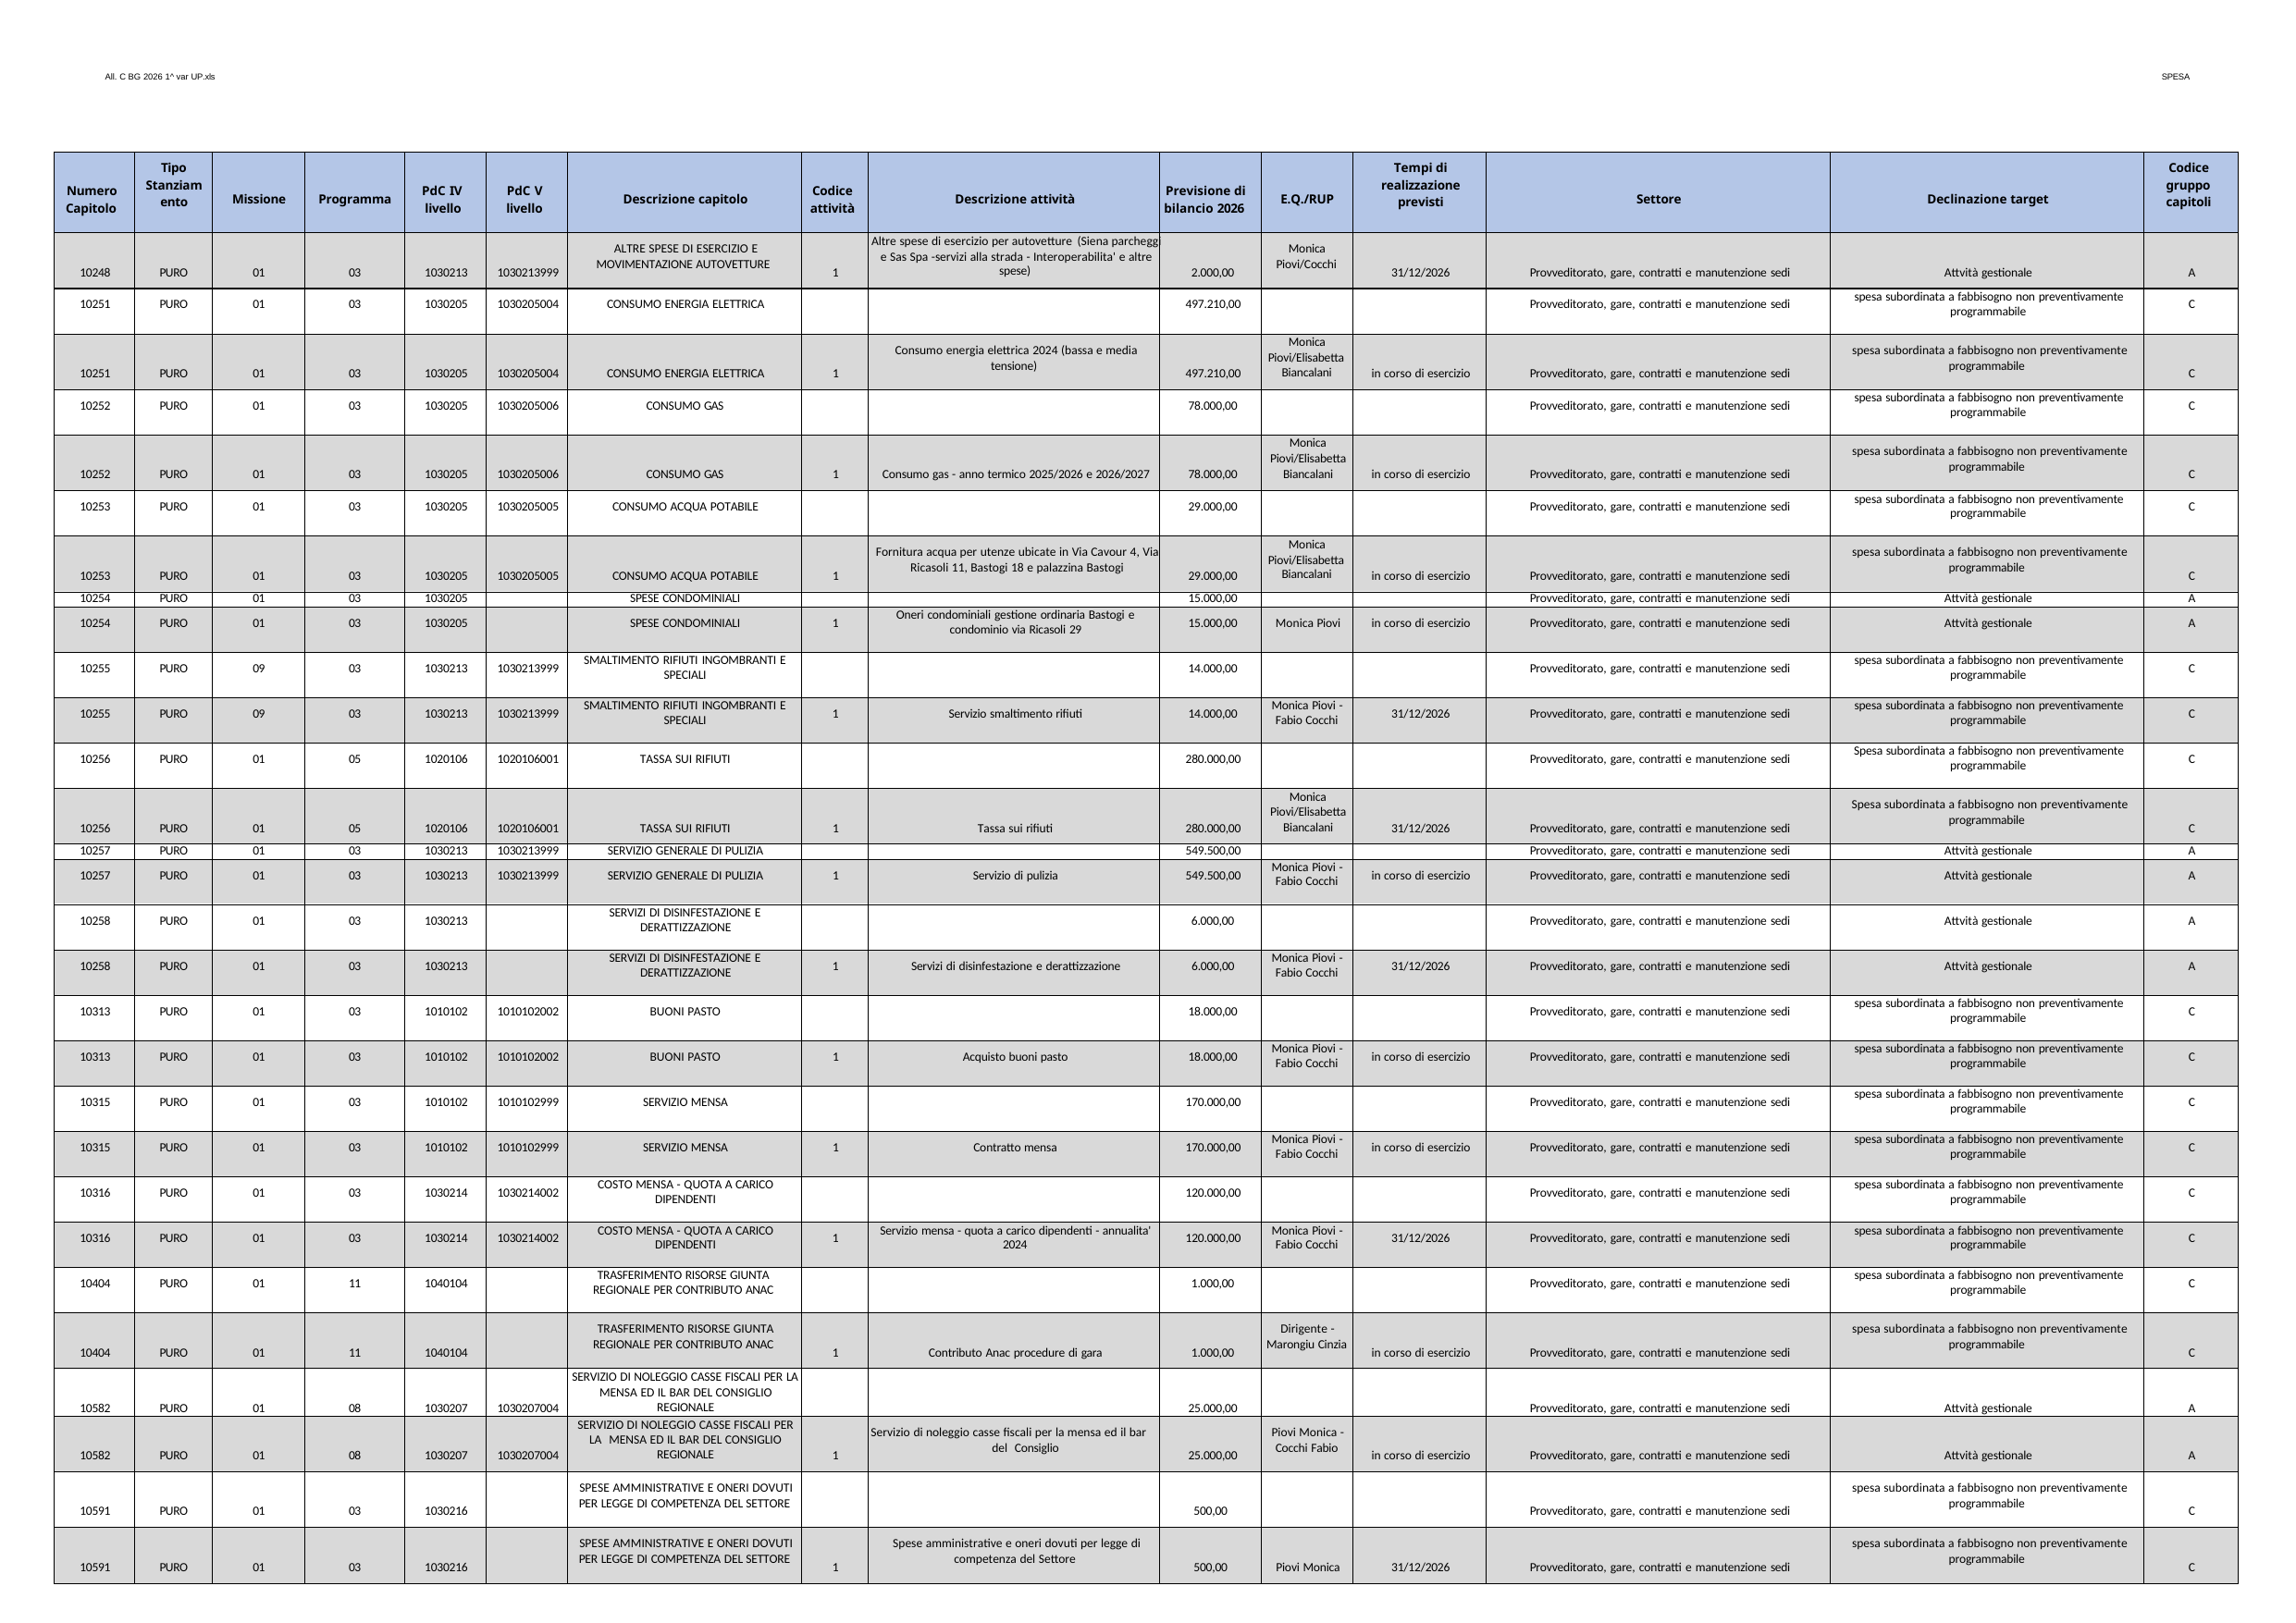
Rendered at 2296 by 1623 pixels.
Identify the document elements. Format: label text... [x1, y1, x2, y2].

table_cell C [2144, 698, 2238, 743]
table_cell 10316 [55, 1177, 134, 1222]
table_cell 170.000,00 [1160, 1087, 1261, 1131]
table_cell spesa subordinata a fabbisogno non preventivamente programmabile [1831, 653, 2143, 697]
table_cell 1 [802, 1132, 868, 1176]
table_cell [869, 1268, 1159, 1312]
table_cell 03 [305, 536, 404, 591]
table_cell [1262, 390, 1352, 435]
table_cell PURO [135, 951, 212, 995]
table_cell 03 [305, 1223, 404, 1267]
table_cell 1030205006 [487, 436, 567, 490]
table_cell 10258 [55, 905, 134, 950]
table_cell Servizio di noleggio casse fiscali per la mensa ed il bar del Consiglio [869, 1417, 1159, 1471]
table_cell C [2144, 996, 2238, 1040]
table_cell 1 [802, 233, 868, 288]
table_cell 25.000,00 [1160, 1417, 1261, 1471]
table_cell 10253 [55, 491, 134, 535]
table_cell C [2144, 491, 2238, 535]
table_cell Provveditorato, gare, contratti e manutenzione sedi [1487, 860, 1830, 904]
table_cell C [2144, 289, 2238, 334]
table_cell 01 [213, 233, 304, 288]
table_cell 1 [802, 436, 868, 490]
table_cell Monica Piovi - Fabio Cocchi [1262, 860, 1352, 904]
table_cell 500,00 [1160, 1528, 1261, 1583]
table_cell [869, 1177, 1159, 1222]
table_cell 11 [305, 1313, 404, 1368]
table_cell 31/12/2026 [1353, 1223, 1486, 1267]
table_cell [1262, 1087, 1352, 1131]
table_cell C [2144, 1268, 2238, 1312]
table_cell spesa subordinata a fabbisogno non preventivamente programmabile [1831, 536, 2143, 591]
table_cell Attvità gestionale [1831, 951, 2143, 995]
table_cell 31/12/2026 [1353, 789, 1486, 843]
table_cell PURO [135, 436, 212, 490]
table_cell Attvità gestionale [1831, 905, 2143, 950]
table_cell [869, 653, 1159, 697]
table_cell Provveditorato, gare, contratti e manutenzione sedi [1487, 789, 1830, 843]
table_cell SERVIZIO DI NOLEGGIO CASSE FISCALI PER LA MENSA ED IL BAR DEL CONSIGLIO REGIONALE [568, 1369, 801, 1416]
table_cell 280.000,00 [1160, 744, 1261, 788]
table_cell [1262, 1268, 1352, 1312]
table_cell 1 [802, 1041, 868, 1086]
table_cell PURO [135, 233, 212, 288]
table_cell 10254 [55, 608, 134, 652]
table_cell 01 [213, 1177, 304, 1222]
table_cell PURO [135, 698, 212, 743]
table_cell [802, 744, 868, 788]
table_cell [1262, 844, 1352, 858]
table_cell in corso di esercizio [1353, 860, 1486, 904]
table_cell Servizio smaltimento rifiuti [869, 698, 1159, 743]
table_cell Piovi Monica - Cocchi Fabio [1262, 1417, 1352, 1471]
table_cell [1353, 905, 1486, 950]
table_cell Monica Piovi - Fabio Cocchi [1262, 698, 1352, 743]
table_cell A [2144, 1417, 2238, 1471]
table_cell 10257 [55, 860, 134, 904]
table_header Codice gruppo capitoli [2144, 153, 2238, 232]
table_cell 1030207004 [487, 1369, 567, 1416]
table_cell PURO [135, 1177, 212, 1222]
table_cell 15.000,00 [1160, 608, 1261, 652]
table_cell 03 [305, 233, 404, 288]
table_cell 1040104 [405, 1268, 486, 1312]
table_cell 14.000,00 [1160, 698, 1261, 743]
table_cell C [2144, 653, 2238, 697]
table_cell 1030214 [405, 1177, 486, 1222]
table_cell A [2144, 860, 2238, 904]
table_cell BUONI PASTO [568, 996, 801, 1040]
table_cell 120.000,00 [1160, 1177, 1261, 1222]
table_cell C [2144, 335, 2238, 389]
table_cell 1030205 [405, 536, 486, 591]
table_header PdC V livello [487, 153, 567, 232]
table_cell 03 [305, 653, 404, 697]
table_cell TRASFERIMENTO RISORSE GIUNTA REGIONALE PER CONTRIBUTO ANAC [568, 1268, 801, 1312]
table_cell 31/12/2026 [1353, 233, 1486, 288]
table_cell 18.000,00 [1160, 996, 1261, 1040]
table_cell 1 [802, 608, 868, 652]
table_cell Monica Piovi - Fabio Cocchi [1262, 1041, 1352, 1086]
table_cell [802, 996, 868, 1040]
table_cell CONSUMO ENERGIA ELETTRICA [568, 289, 801, 334]
table_cell [1353, 289, 1486, 334]
table_cell PURO [135, 653, 212, 697]
table_cell Consumo energia elettrica 2024 (bassa e media tensione) [869, 335, 1159, 389]
table_cell 1030213 [405, 905, 486, 950]
table_cell 1 [802, 1223, 868, 1267]
table_cell Contributo Anac procedure di gara [869, 1313, 1159, 1368]
table_cell [869, 744, 1159, 788]
table_cell Acquisto buoni pasto [869, 1041, 1159, 1086]
table_cell SERVIZI DI DISINFESTAZIONE E DERATTIZZAZIONE [568, 905, 801, 950]
table_cell A [2144, 233, 2238, 288]
table_cell C [2144, 1528, 2238, 1583]
table_cell 01 [213, 536, 304, 591]
table_cell 01 [213, 1132, 304, 1176]
table_cell spesa subordinata a fabbisogno non preventivamente programmabile [1831, 390, 2143, 435]
table_cell 1 [802, 860, 868, 904]
table_cell in corso di esercizio [1353, 1313, 1486, 1368]
table_cell PURO [135, 1087, 212, 1131]
table_cell 10251 [55, 289, 134, 334]
table_cell CONSUMO ENERGIA ELETTRICA [568, 335, 801, 389]
table_cell [1262, 593, 1352, 607]
table_cell 03 [305, 1528, 404, 1583]
table_cell [1262, 905, 1352, 950]
table_cell SERVIZIO GENERALE DI PULIZIA [568, 844, 801, 858]
table_cell Provveditorato, gare, contratti e manutenzione sedi [1487, 996, 1830, 1040]
table_header Declinazione target [1831, 153, 2143, 232]
table_cell 03 [305, 390, 404, 435]
table_cell [802, 491, 868, 535]
table_cell SERVIZIO MENSA [568, 1132, 801, 1176]
table_cell 1030216 [405, 1528, 486, 1583]
table_cell 01 [213, 789, 304, 843]
table_cell Provveditorato, gare, contratti e manutenzione sedi [1487, 653, 1830, 697]
table_cell PURO [135, 1313, 212, 1368]
table_cell [1262, 1369, 1352, 1416]
table_cell 01 [213, 436, 304, 490]
table_cell 03 [305, 593, 404, 607]
table_cell 08 [305, 1417, 404, 1471]
table_cell 01 [213, 860, 304, 904]
table_cell SPESE AMMINISTRATIVE E ONERI DOVUTI PER LEGGE DI COMPETENZA DEL SETTORE [568, 1472, 801, 1527]
table_cell Provveditorato, gare, contratti e manutenzione sedi [1487, 335, 1830, 389]
table_cell Monica Piovi - Fabio Cocchi [1262, 1132, 1352, 1176]
table_cell 03 [305, 289, 404, 334]
table_cell 25.000,00 [1160, 1369, 1261, 1416]
table_cell C [2144, 1223, 2238, 1267]
table_cell 10255 [55, 698, 134, 743]
table_cell 10256 [55, 789, 134, 843]
table_cell C [2144, 1132, 2238, 1176]
table_cell SPESE CONDOMINIALI [568, 608, 801, 652]
table_cell [802, 1177, 868, 1222]
table_header PdC IV livello [405, 153, 486, 232]
table_cell 01 [213, 390, 304, 435]
table_cell 549.500,00 [1160, 860, 1261, 904]
table_cell 10591 [55, 1528, 134, 1583]
table_cell [802, 593, 868, 607]
table_cell 01 [213, 1313, 304, 1368]
table_cell PURO [135, 390, 212, 435]
table_cell 08 [305, 1369, 404, 1416]
table_cell [1353, 1268, 1486, 1312]
table_cell Provveditorato, gare, contratti e manutenzione sedi [1487, 744, 1830, 788]
table_cell 03 [305, 335, 404, 389]
table_cell Servizio mensa - quota a carico dipendenti - annualita' 2024 [869, 1223, 1159, 1267]
table_cell in corso di esercizio [1353, 335, 1486, 389]
table_cell [1353, 491, 1486, 535]
table_cell 1030205004 [487, 289, 567, 334]
table_cell 10252 [55, 390, 134, 435]
table_cell PURO [135, 491, 212, 535]
table_cell [869, 491, 1159, 535]
table_cell SERVIZIO MENSA [568, 1087, 801, 1131]
table_cell 01 [213, 1528, 304, 1583]
table_cell 10253 [55, 536, 134, 591]
table_cell 10313 [55, 996, 134, 1040]
table_cell 01 [213, 1087, 304, 1131]
table_cell Provveditorato, gare, contratti e manutenzione sedi [1487, 1268, 1830, 1312]
table_cell C [2144, 744, 2238, 788]
table_cell TRASFERIMENTO RISORSE GIUNTA REGIONALE PER CONTRIBUTO ANAC [568, 1313, 801, 1368]
table_cell 1030205005 [487, 491, 567, 535]
table_cell [869, 593, 1159, 607]
table_cell PURO [135, 1369, 212, 1416]
table_cell 1030214002 [487, 1223, 567, 1267]
table_cell 1030213 [405, 844, 486, 858]
table_cell 10582 [55, 1417, 134, 1471]
table_cell in corso di esercizio [1353, 536, 1486, 591]
table_cell [802, 1087, 868, 1131]
table_cell 1010102 [405, 996, 486, 1040]
table_cell spesa subordinata a fabbisogno non preventivamente programmabile [1831, 1132, 2143, 1176]
table_cell [802, 844, 868, 858]
table_cell 10316 [55, 1223, 134, 1267]
table_header Missione [213, 153, 304, 232]
table_cell 10315 [55, 1087, 134, 1131]
table_cell Attvità gestionale [1831, 593, 2143, 607]
table_cell PURO [135, 905, 212, 950]
table_cell 03 [305, 996, 404, 1040]
table_cell PURO [135, 1472, 212, 1527]
table_cell COSTO MENSA - QUOTA A CARICO DIPENDENTI [568, 1177, 801, 1222]
table_cell 170.000,00 [1160, 1132, 1261, 1176]
table_cell Spesa subordinata a fabbisogno non preventivamente programmabile [1831, 789, 2143, 843]
table_cell [487, 608, 567, 652]
table_cell Provveditorato, gare, contratti e manutenzione sedi [1487, 593, 1830, 607]
table_cell spesa subordinata a fabbisogno non preventivamente programmabile [1831, 491, 2143, 535]
table_cell [869, 844, 1159, 858]
table_cell [1353, 390, 1486, 435]
table_cell 01 [213, 744, 304, 788]
table_cell 01 [213, 335, 304, 389]
table_cell Provveditorato, gare, contratti e manutenzione sedi [1487, 491, 1830, 535]
table_cell [802, 289, 868, 334]
table_cell 1030213 [405, 860, 486, 904]
table_cell 1020106 [405, 744, 486, 788]
table_cell 497.210,00 [1160, 335, 1261, 389]
table_header Tempi di realizzazione previsti [1353, 153, 1486, 232]
table_cell Provveditorato, gare, contratti e manutenzione sedi [1487, 951, 1830, 995]
table_cell spesa subordinata a fabbisogno non preventivamente programmabile [1831, 1087, 2143, 1131]
table_cell 1030205 [405, 390, 486, 435]
table_cell 05 [305, 744, 404, 788]
table_cell SPESE CONDOMINIALI [568, 593, 801, 607]
table_cell in corso di esercizio [1353, 436, 1486, 490]
table_cell A [2144, 844, 2238, 858]
table_cell PURO [135, 335, 212, 389]
table_cell 1030213 [405, 698, 486, 743]
table_cell Attvità gestionale [1831, 1417, 2143, 1471]
table_cell 10256 [55, 744, 134, 788]
table_cell Monica Piovi/Elisabetta Biancalani [1262, 789, 1352, 843]
table_cell 31/12/2026 [1353, 698, 1486, 743]
table_cell 10252 [55, 436, 134, 490]
table_cell Provveditorato, gare, contratti e manutenzione sedi [1487, 289, 1830, 334]
table_cell 1020106 [405, 789, 486, 843]
table_cell A [2144, 593, 2238, 607]
table_cell Provveditorato, gare, contratti e manutenzione sedi [1487, 1369, 1830, 1416]
table_cell Provveditorato, gare, contratti e manutenzione sedi [1487, 698, 1830, 743]
table_cell 10404 [55, 1268, 134, 1312]
table_cell 31/12/2026 [1353, 951, 1486, 995]
table_cell [1353, 996, 1486, 1040]
table_cell spesa subordinata a fabbisogno non preventivamente programmabile [1831, 1041, 2143, 1086]
table_cell spesa subordinata a fabbisogno non preventivamente programmabile [1831, 1177, 2143, 1222]
table_cell 120.000,00 [1160, 1223, 1261, 1267]
table_cell Provveditorato, gare, contratti e manutenzione sedi [1487, 608, 1830, 652]
table_cell 10248 [55, 233, 134, 288]
table_cell Monica Piovi/Elisabetta Biancalani [1262, 536, 1352, 591]
table_cell 03 [305, 951, 404, 995]
table_cell CONSUMO GAS [568, 390, 801, 435]
table_cell [802, 1472, 868, 1527]
table_cell Monica Piovi/Elisabetta Biancalani [1262, 335, 1352, 389]
table_cell 1030213999 [487, 860, 567, 904]
table_cell 10315 [55, 1132, 134, 1176]
table_cell spesa subordinata a fabbisogno non preventivamente programmabile [1831, 436, 2143, 490]
table_cell 500,00 [1160, 1472, 1261, 1527]
table_cell C [2144, 436, 2238, 490]
table_cell PURO [135, 289, 212, 334]
table_cell [802, 653, 868, 697]
table_cell 1030214002 [487, 1177, 567, 1222]
table_cell 1030214 [405, 1223, 486, 1267]
table_cell Piovi Monica [1262, 1528, 1352, 1583]
table_cell Servizio di pulizia [869, 860, 1159, 904]
table_cell C [2144, 1087, 2238, 1131]
table_cell [1353, 1177, 1486, 1222]
table_cell [869, 1472, 1159, 1527]
table_header Previsione di bilancio 2026 [1160, 153, 1261, 232]
table_cell 03 [305, 1472, 404, 1527]
table_cell Provveditorato, gare, contratti e manutenzione sedi [1487, 1223, 1830, 1267]
table_cell 29.000,00 [1160, 536, 1261, 591]
table_cell 1010102 [405, 1132, 486, 1176]
table_cell Servizi di disinfestazione e derattizzazione [869, 951, 1159, 995]
table_cell 03 [305, 860, 404, 904]
table_cell 09 [213, 653, 304, 697]
table_cell PURO [135, 1268, 212, 1312]
table_cell [802, 1268, 868, 1312]
table_cell 1010102999 [487, 1087, 567, 1131]
table_cell in corso di esercizio [1353, 1132, 1486, 1176]
table_cell 78.000,00 [1160, 436, 1261, 490]
table_cell 1030205 [405, 593, 486, 607]
table_cell SERVIZIO GENERALE DI PULIZIA [568, 860, 801, 904]
table_cell 497.210,00 [1160, 289, 1261, 334]
table_cell 1 [802, 1313, 868, 1368]
table_cell 03 [305, 1132, 404, 1176]
table_cell 78.000,00 [1160, 390, 1261, 435]
table_cell [1262, 491, 1352, 535]
table_cell Attvità gestionale [1831, 844, 2143, 858]
table_cell 1 [802, 1417, 868, 1471]
table_cell 1010102 [405, 1087, 486, 1131]
table_cell [487, 593, 567, 607]
table_cell 1010102999 [487, 1132, 567, 1176]
table_cell 01 [213, 1417, 304, 1471]
table_cell 03 [305, 491, 404, 535]
table_cell C [2144, 390, 2238, 435]
table_cell C [2144, 789, 2238, 843]
table_cell [1262, 1177, 1352, 1222]
table_cell spesa subordinata a fabbisogno non preventivamente programmabile [1831, 1223, 2143, 1267]
table_cell spesa subordinata a fabbisogno non preventivamente programmabile [1831, 1313, 2143, 1368]
table_cell [487, 905, 567, 950]
table_cell 1010102002 [487, 1041, 567, 1086]
table_cell in corso di esercizio [1353, 1417, 1486, 1471]
table_cell Monica Piovi/Elisabetta Biancalani [1262, 436, 1352, 490]
table_cell spesa subordinata a fabbisogno non preventivamente programmabile [1831, 1268, 2143, 1312]
table_cell Provveditorato, gare, contratti e manutenzione sedi [1487, 1313, 1830, 1368]
table_cell Spesa subordinata a fabbisogno non preventivamente programmabile [1831, 744, 2143, 788]
table_cell spesa subordinata a fabbisogno non preventivamente programmabile [1831, 698, 2143, 743]
table_cell Tassa sui rifiuti [869, 789, 1159, 843]
table_cell 10255 [55, 653, 134, 697]
table_cell Provveditorato, gare, contratti e manutenzione sedi [1487, 1472, 1830, 1527]
table_cell COSTO MENSA - QUOTA A CARICO DIPENDENTI [568, 1223, 801, 1267]
table_cell [1262, 996, 1352, 1040]
table_cell 1030213999 [487, 233, 567, 288]
table_cell A [2144, 905, 2238, 950]
table_cell 03 [305, 1177, 404, 1222]
table_cell 1030213999 [487, 653, 567, 697]
table_cell [869, 1369, 1159, 1416]
table_cell Attvità gestionale [1831, 608, 2143, 652]
table_cell 1030205 [405, 608, 486, 652]
table_cell Monica Piovi/Cocchi [1262, 233, 1352, 288]
table_cell 1030213 [405, 951, 486, 995]
table_cell 1.000,00 [1160, 1313, 1261, 1368]
table_cell 1 [802, 698, 868, 743]
table_cell PURO [135, 1132, 212, 1176]
table_cell Attvità gestionale [1831, 233, 2143, 288]
table_cell Provveditorato, gare, contratti e manutenzione sedi [1487, 436, 1830, 490]
table_cell 1010102002 [487, 996, 567, 1040]
table_cell PURO [135, 789, 212, 843]
table_cell 6.000,00 [1160, 905, 1261, 950]
table_cell Provveditorato, gare, contratti e manutenzione sedi [1487, 1041, 1830, 1086]
table_header Numero Capitolo [55, 153, 134, 232]
table_header Tipo Stanziam ento [135, 153, 212, 232]
table_cell 10254 [55, 593, 134, 607]
table_cell 14.000,00 [1160, 653, 1261, 697]
table_cell 1030205005 [487, 536, 567, 591]
table_cell 03 [305, 1041, 404, 1086]
table_cell 10258 [55, 951, 134, 995]
table_cell C [2144, 536, 2238, 591]
table_cell 10404 [55, 1313, 134, 1368]
table_cell [869, 1087, 1159, 1131]
table_cell [1262, 289, 1352, 334]
table_cell 1030207 [405, 1417, 486, 1471]
table_cell [1262, 1472, 1352, 1527]
table_cell [1262, 744, 1352, 788]
table_cell Provveditorato, gare, contratti e manutenzione sedi [1487, 1528, 1830, 1583]
table_cell 09 [213, 698, 304, 743]
table_cell [1353, 1369, 1486, 1416]
table_cell 01 [213, 951, 304, 995]
table_cell PURO [135, 860, 212, 904]
table_cell 1030213999 [487, 698, 567, 743]
table_cell 01 [213, 1472, 304, 1527]
table_cell [802, 1369, 868, 1416]
table_cell 1020106001 [487, 744, 567, 788]
table_cell 10591 [55, 1472, 134, 1527]
table_cell [1353, 844, 1486, 858]
table_cell Provveditorato, gare, contratti e manutenzione sedi [1487, 905, 1830, 950]
table_cell 1030205 [405, 289, 486, 334]
table_cell SERVIZI DI DISINFESTAZIONE E DERATTIZZAZIONE [568, 951, 801, 995]
table_cell 29.000,00 [1160, 491, 1261, 535]
table_cell 03 [305, 608, 404, 652]
table_cell A [2144, 951, 2238, 995]
table_cell Dirigente - Marongiu Cinzia [1262, 1313, 1352, 1368]
table_cell [487, 1528, 567, 1583]
table_cell 1030213999 [487, 844, 567, 858]
table_cell 01 [213, 1369, 304, 1416]
table_cell C [2144, 1041, 2238, 1086]
table_cell 1030205004 [487, 335, 567, 389]
table_cell Attvità gestionale [1831, 1369, 2143, 1416]
table_cell CONSUMO ACQUA POTABILE [568, 536, 801, 591]
table_cell 03 [305, 905, 404, 950]
table_cell 1 [802, 536, 868, 591]
table_cell [1353, 593, 1486, 607]
table_cell spesa subordinata a fabbisogno non preventivamente programmabile [1831, 996, 2143, 1040]
table_cell 1 [802, 951, 868, 995]
table_cell [487, 951, 567, 995]
table_cell PURO [135, 593, 212, 607]
table_cell spesa subordinata a fabbisogno non preventivamente programmabile [1831, 335, 2143, 389]
table_cell CONSUMO GAS [568, 436, 801, 490]
table_header E.Q./RUP [1262, 153, 1352, 232]
table_cell Altre spese di esercizio per autovetture (Siena parcheggi e Sas Spa -servizi alla strada - Interoperabilita' e altre spese) [869, 233, 1159, 288]
table_cell in corso di esercizio [1353, 608, 1486, 652]
table_cell TASSA SUI RIFIUTI [568, 789, 801, 843]
table_cell CONSUMO ACQUA POTABILE [568, 491, 801, 535]
table_cell 01 [213, 608, 304, 652]
table_cell [869, 996, 1159, 1040]
table_cell Provveditorato, gare, contratti e manutenzione sedi [1487, 1132, 1830, 1176]
table_cell 01 [213, 593, 304, 607]
table_cell [1262, 653, 1352, 697]
table_cell Provveditorato, gare, contratti e manutenzione sedi [1487, 1417, 1830, 1471]
table_cell 31/12/2026 [1353, 1528, 1486, 1583]
table_cell 10257 [55, 844, 134, 858]
table_cell [1353, 1087, 1486, 1131]
table_cell [487, 1313, 567, 1368]
table_cell 03 [305, 1087, 404, 1131]
table_cell spesa subordinata a fabbisogno non preventivamente programmabile [1831, 1528, 2143, 1583]
table_cell spesa subordinata a fabbisogno non preventivamente programmabile [1831, 289, 2143, 334]
table_header Settore [1487, 153, 1830, 232]
table_cell 01 [213, 491, 304, 535]
table_cell 01 [213, 1268, 304, 1312]
table_cell [869, 905, 1159, 950]
table_cell [802, 390, 868, 435]
table_cell 1 [802, 335, 868, 389]
table_cell [869, 390, 1159, 435]
table_cell Provveditorato, gare, contratti e manutenzione sedi [1487, 1177, 1830, 1222]
table_cell [1353, 744, 1486, 788]
table_cell 1.000,00 [1160, 1268, 1261, 1312]
table_cell 1 [802, 1528, 868, 1583]
table_cell SPESE AMMINISTRATIVE E ONERI DOVUTI PER LEGGE DI COMPETENZA DEL SETTORE [568, 1528, 801, 1583]
table_cell 1030205 [405, 436, 486, 490]
table_cell [487, 1472, 567, 1527]
table_cell 1030213 [405, 653, 486, 697]
table_cell A [2144, 608, 2238, 652]
table_cell 1030207 [405, 1369, 486, 1416]
table_cell 1030205 [405, 491, 486, 535]
table_cell Provveditorato, gare, contratti e manutenzione sedi [1487, 844, 1830, 858]
table_cell 01 [213, 996, 304, 1040]
table_cell Provveditorato, gare, contratti e manutenzione sedi [1487, 233, 1830, 288]
table_cell Contratto mensa [869, 1132, 1159, 1176]
table_cell 01 [213, 289, 304, 334]
table_cell 01 [213, 844, 304, 858]
table_cell PURO [135, 1041, 212, 1086]
table_cell BUONI PASTO [568, 1041, 801, 1086]
table_cell Provveditorato, gare, contratti e manutenzione sedi [1487, 1087, 1830, 1131]
table_cell PURO [135, 608, 212, 652]
table_cell ALTRE SPESE DI ESERCIZIO E MOVIMENTAZIONE AUTOVETTURE [568, 233, 801, 288]
table_cell 03 [305, 436, 404, 490]
table_cell Oneri condominiali gestione ordinaria Bastogi e condominio via Ricasoli 29 [869, 608, 1159, 652]
table_cell 1030205 [405, 335, 486, 389]
table_cell 01 [213, 1041, 304, 1086]
table_cell 1030213 [405, 233, 486, 288]
table_cell PURO [135, 536, 212, 591]
table_cell [1353, 1472, 1486, 1527]
table_cell C [2144, 1472, 2238, 1527]
table_header Programma [305, 153, 404, 232]
table_cell Provveditorato, gare, contratti e manutenzione sedi [1487, 390, 1830, 435]
table_cell C [2144, 1313, 2238, 1368]
table_cell 03 [305, 844, 404, 858]
table_header Descrizione attività [869, 153, 1159, 232]
table_cell Monica Piovi - Fabio Cocchi [1262, 1223, 1352, 1267]
table_cell Monica Piovi - Fabio Cocchi [1262, 951, 1352, 995]
table_cell A [2144, 1369, 2238, 1416]
table_cell 01 [213, 1223, 304, 1267]
table_cell 1040104 [405, 1313, 486, 1368]
table_cell Attvità gestionale [1831, 860, 2143, 904]
table_cell PURO [135, 996, 212, 1040]
table_cell [1353, 653, 1486, 697]
table_cell Monica Piovi [1262, 608, 1352, 652]
table_cell 1 [802, 789, 868, 843]
table_cell 10582 [55, 1369, 134, 1416]
table_cell PURO [135, 844, 212, 858]
table_cell [869, 289, 1159, 334]
table_cell 18.000,00 [1160, 1041, 1261, 1086]
table_cell 1030216 [405, 1472, 486, 1527]
table_cell TASSA SUI RIFIUTI [568, 744, 801, 788]
table_cell [802, 905, 868, 950]
table_cell 10251 [55, 335, 134, 389]
table_cell 549.500,00 [1160, 844, 1261, 858]
table_cell 05 [305, 789, 404, 843]
table_cell Provveditorato, gare, contratti e manutenzione sedi [1487, 536, 1830, 591]
table_cell [487, 1268, 567, 1312]
table_cell 15.000,00 [1160, 593, 1261, 607]
table_cell 6.000,00 [1160, 951, 1261, 995]
table_cell Spese amministrative e oneri dovuti per legge di competenza del Settore [869, 1528, 1159, 1583]
table_cell 2.000,00 [1160, 233, 1261, 288]
table_cell 1010102 [405, 1041, 486, 1086]
table_cell SMALTIMENTO RIFIUTI INGOMBRANTI E SPECIALI [568, 653, 801, 697]
table_cell SMALTIMENTO RIFIUTI INGOMBRANTI E SPECIALI [568, 698, 801, 743]
table_cell PURO [135, 1528, 212, 1583]
table_cell 01 [213, 905, 304, 950]
table_header Codice attività [802, 153, 868, 232]
table_cell SERVIZIO DI NOLEGGIO CASSE FISCALI PER LA MENSA ED IL BAR DEL CONSIGLIO REGIONALE [568, 1417, 801, 1471]
table_cell 1030207004 [487, 1417, 567, 1471]
table_cell Consumo gas - anno termico 2025/2026 e 2026/2027 [869, 436, 1159, 490]
table_cell in corso di esercizio [1353, 1041, 1486, 1086]
table_cell PURO [135, 744, 212, 788]
table_cell PURO [135, 1223, 212, 1267]
table_cell C [2144, 1177, 2238, 1222]
table_cell PURO [135, 1417, 212, 1471]
table_cell Fornitura acqua per utenze ubicate in Via Cavour 4, Via Ricasoli 11, Bastogi 18 e palazzina Bastogi [869, 536, 1159, 591]
table_cell 1030205006 [487, 390, 567, 435]
table_cell 11 [305, 1268, 404, 1312]
table_cell 280.000,00 [1160, 789, 1261, 843]
table_cell spesa subordinata a fabbisogno non preventivamente programmabile [1831, 1472, 2143, 1527]
table_header Descrizione capitolo [568, 153, 801, 232]
table_cell 10313 [55, 1041, 134, 1086]
table_cell 03 [305, 698, 404, 743]
table_cell 1020106001 [487, 789, 567, 843]
